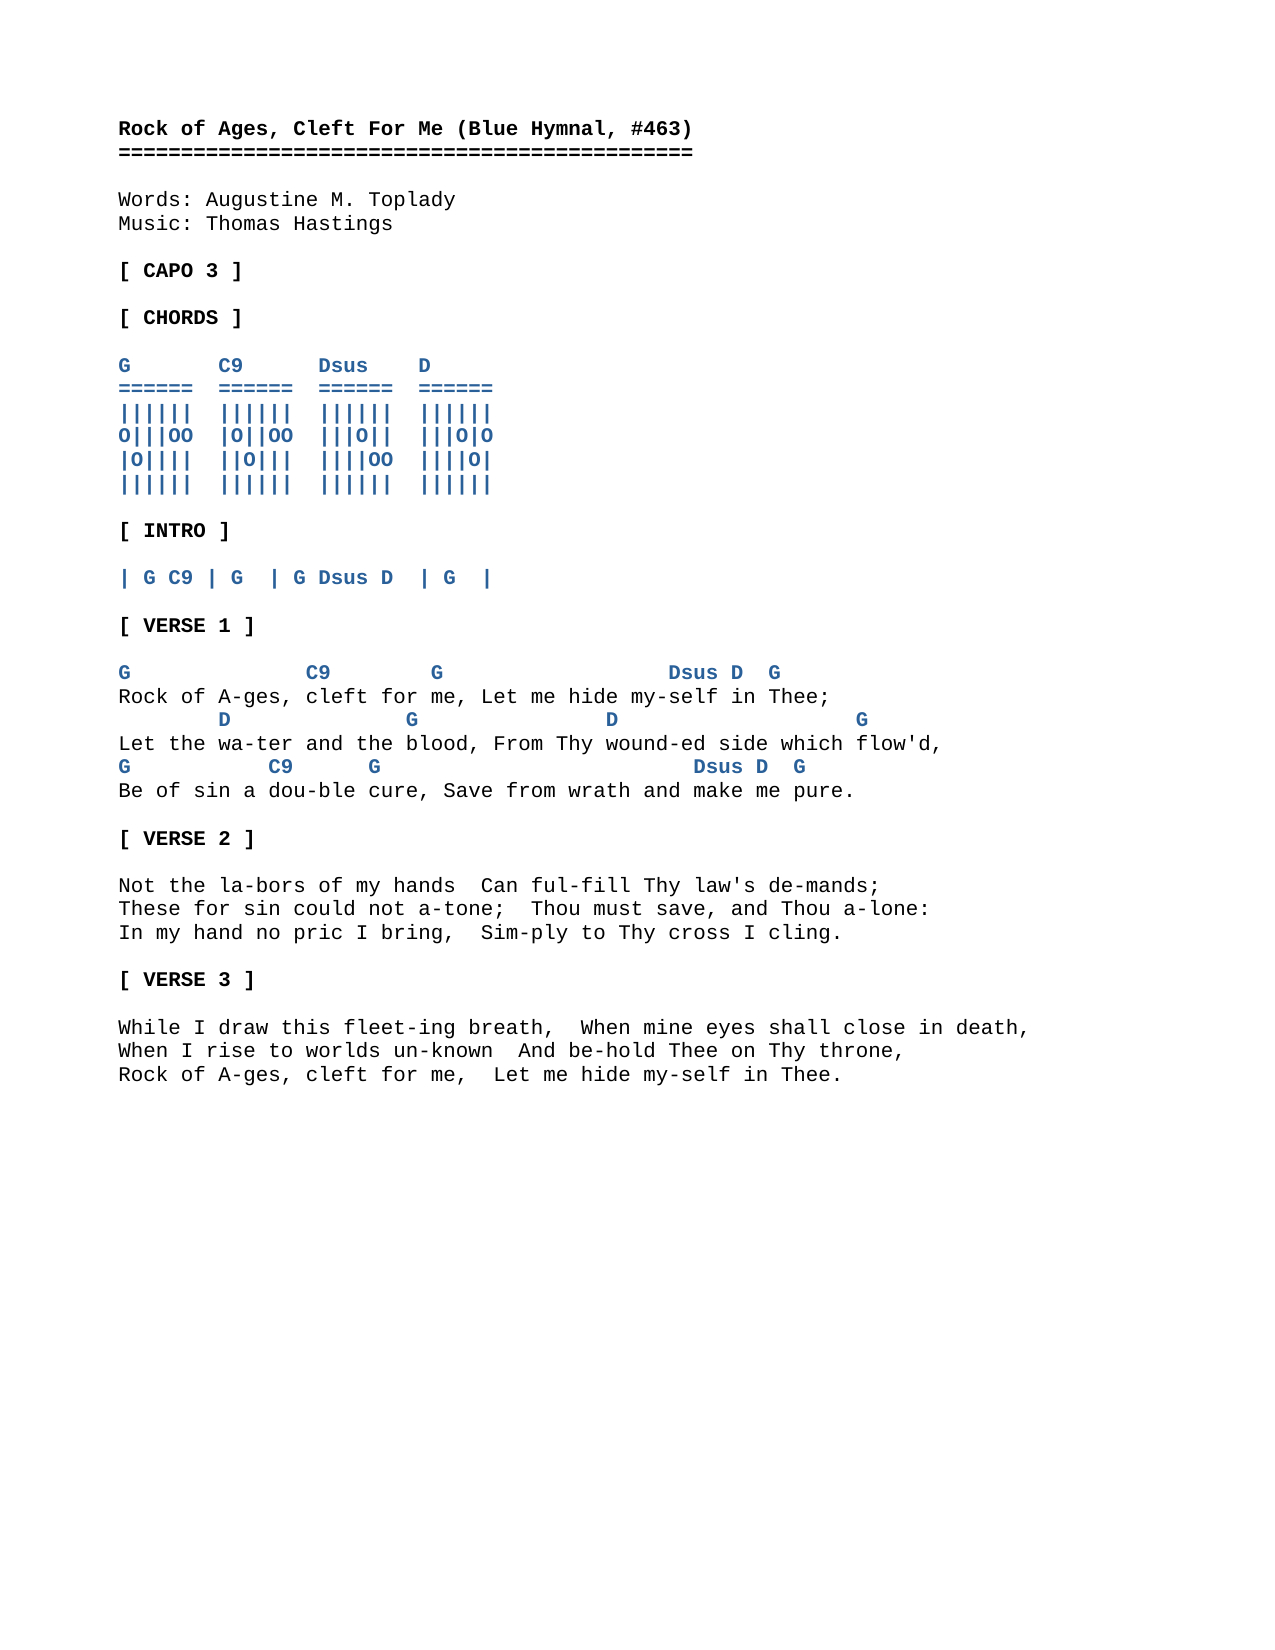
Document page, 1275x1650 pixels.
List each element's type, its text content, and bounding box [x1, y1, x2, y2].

text [ VERSE 3 ] [118, 969, 1157, 1017]
text Words: Augustine M. Toplady [118, 189, 1157, 213]
text Be of sin a dou-ble cure, Save from wrath and make me pure. [118, 780, 1157, 804]
text G C9 Dsus D [118, 354, 1157, 378]
text G C9 G Dsus D G [118, 662, 1157, 686]
text ====== ====== ====== ====== [118, 378, 1157, 402]
text [ CAPO 3 ] [118, 260, 1157, 284]
text | G C9 | G | G Dsus D | G | [118, 567, 1157, 591]
text |||||| |||||| |||||| |||||| [118, 473, 1157, 496]
text When I rise to worlds un-known And be-hold Thee on Thy throne, [118, 1040, 1157, 1064]
text [ INTRO ] [118, 520, 1157, 544]
text Music: Thomas Hastings [118, 213, 1157, 236]
text [ CHORDS ] [118, 307, 1157, 331]
text In my hand no pric I bring, Sim-ply to Thy cross I cling. [118, 922, 1157, 946]
text While I draw this fleet-ing breath, When mine eyes shall close in death, [118, 1017, 1157, 1040]
text [ VERSE 2 ] [118, 827, 1157, 875]
text O|||OO |O||OO |||O|| |||O|O [118, 426, 1157, 449]
text These for sin could not a-tone; Thou must save, and Thou a-lone: [118, 898, 1157, 922]
text D G D G [118, 709, 1157, 733]
text Not the la-bors of my hands Can ful-fill Thy law's de-mands; [118, 875, 1157, 898]
text Rock of A-ges, cleft for me, Let me hide my-self in Thee. [118, 1064, 1157, 1088]
text |||||| |||||| |||||| |||||| [118, 402, 1157, 426]
text Let the wa-ter and the blood, From Thy wound-ed side which flow'd, [118, 733, 1157, 757]
text [ VERSE 1 ] [118, 615, 1157, 662]
text G C9 G Dsus D G [118, 757, 1157, 780]
text ============================================== [118, 142, 1157, 189]
text Rock of A-ges, cleft for me, Let me hide my-self in Thee; [118, 686, 1157, 709]
text |O|||| ||O||| ||||OO ||||O| [118, 449, 1157, 473]
text Rock of Ages, Cleft For Me (Blue Hymnal, #463) [118, 118, 1157, 142]
